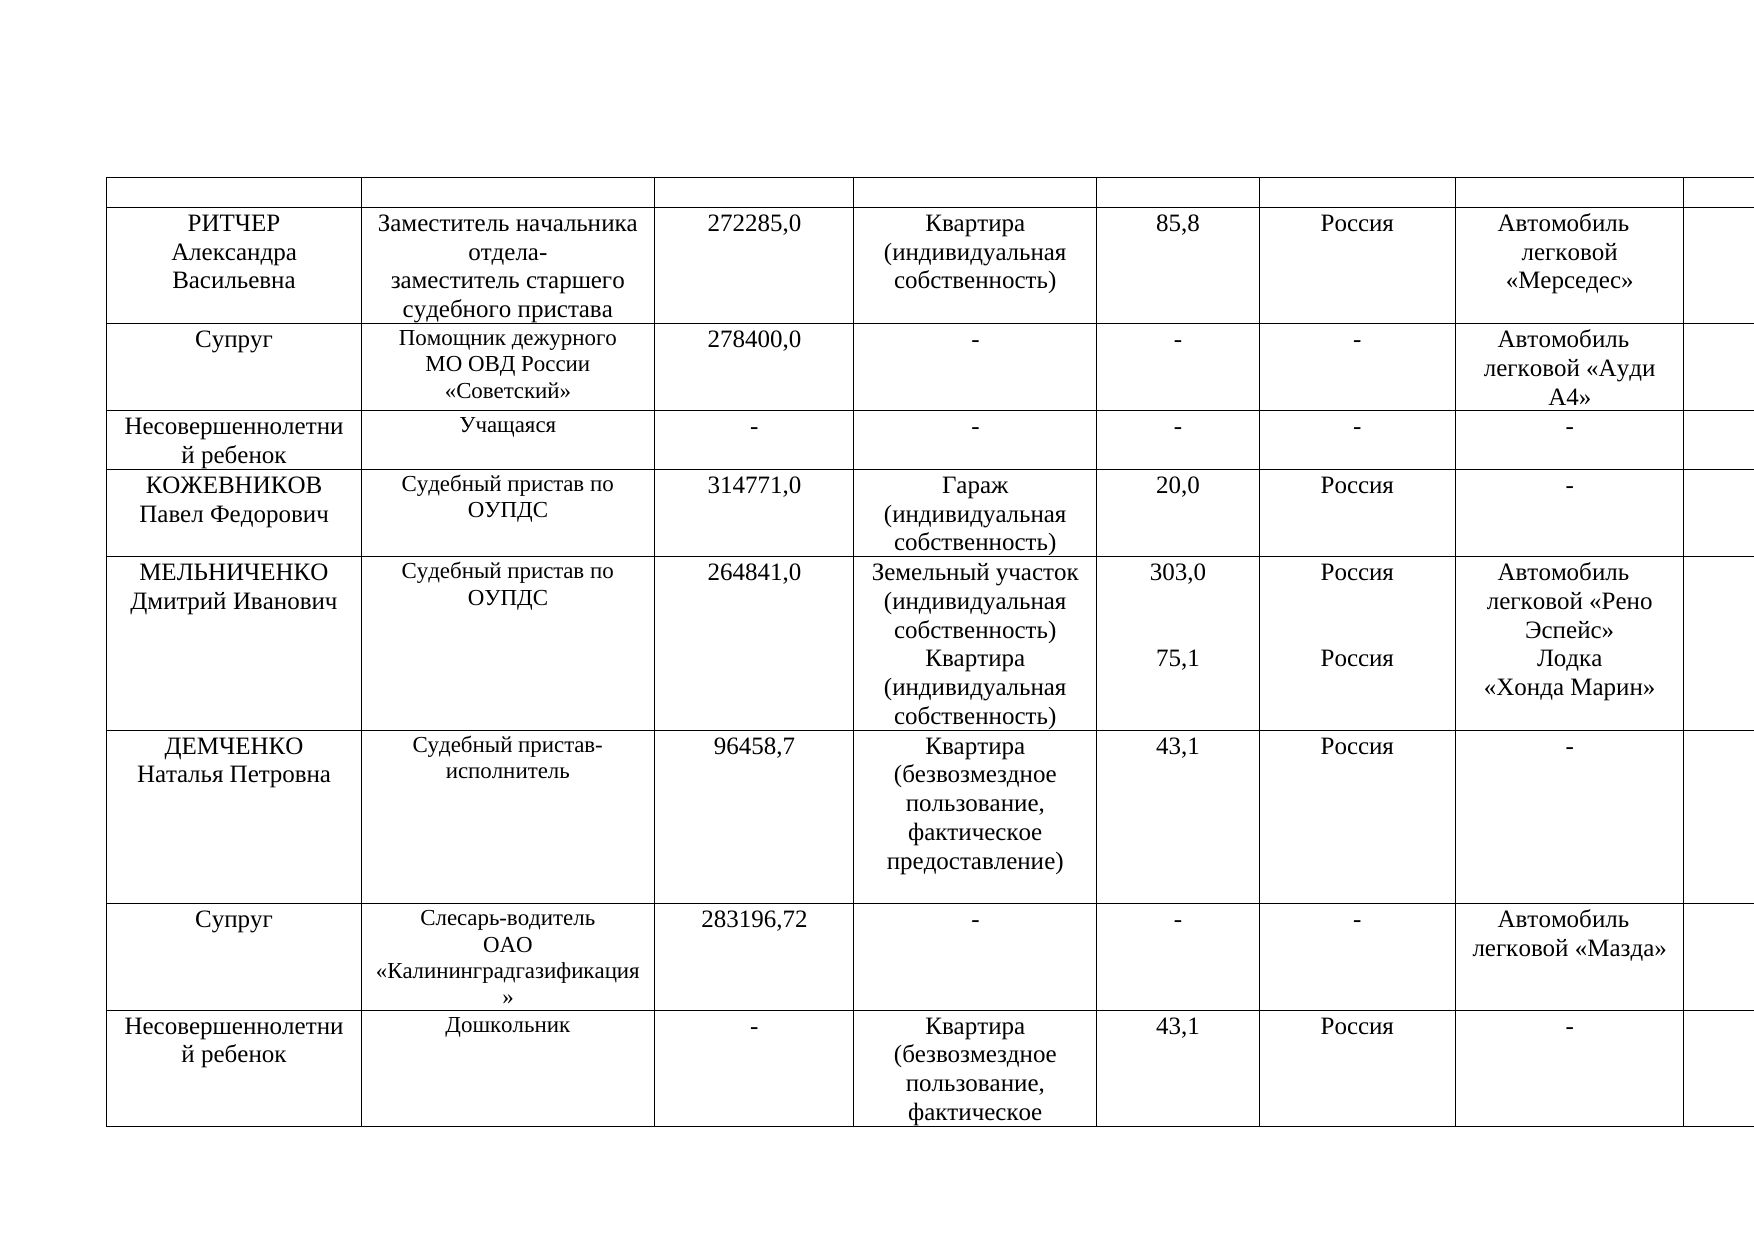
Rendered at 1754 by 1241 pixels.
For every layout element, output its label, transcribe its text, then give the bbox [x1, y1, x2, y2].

table_cell Слесарь-водитель ОАО «Калининградгазификация» [362, 904, 654, 1010]
table_cell Земельный участок (индивидуальная собственность) Квартира (индивидуальная собственность) [854, 557, 1096, 730]
table_cell Россия [1260, 1011, 1455, 1126]
table_cell 43,1 [1097, 1011, 1259, 1126]
table_cell [1684, 557, 1754, 730]
table_cell Автомобиль легковой «Мерседес» [1456, 208, 1683, 323]
table_cell Супруг [107, 904, 361, 1010]
table_cell Дошкольник [362, 1011, 654, 1126]
table_cell Заместитель начальника отдела- заместитель старшего судебного пристава [362, 208, 654, 323]
table_cell Супруг [107, 324, 361, 410]
table_cell - [854, 904, 1096, 1010]
table_cell [1684, 208, 1754, 323]
table_cell ДЕМЧЕНКО Наталья Петровна [107, 731, 361, 903]
table_cell Несовершеннолетний ребенок [107, 411, 361, 469]
table_cell [1097, 178, 1259, 207]
table_cell Квартира (индивидуальная собственность) [854, 208, 1096, 323]
table_cell Судебный пристав-исполнитель [362, 731, 654, 903]
table_cell - [655, 411, 853, 469]
table_cell - [854, 411, 1096, 469]
table_cell Судебный пристав по ОУПДС [362, 470, 654, 556]
table_cell 85,8 [1097, 208, 1259, 323]
table_cell [1684, 411, 1754, 469]
table_cell 278400,0 [655, 324, 853, 410]
table_cell Автомобиль легковой «Ауди А4» [1456, 324, 1683, 410]
table_cell МЕЛЬНИЧЕНКО Дмитрий Иванович [107, 557, 361, 730]
table_cell Квартира (безвозмездное пользование, фактическое [854, 1011, 1096, 1126]
table_cell 264841,0 [655, 557, 853, 730]
table_cell [1684, 904, 1754, 1010]
table_cell Россия [1260, 470, 1455, 556]
table_cell - [655, 1011, 853, 1126]
table_cell - [655, 178, 853, 207]
table_cell - [1097, 324, 1259, 410]
table_cell 314771,0 [655, 470, 853, 556]
table_cell [362, 178, 654, 207]
table_cell - [1260, 904, 1455, 1010]
table_cell КОЖЕВНИКОВ Павел Федорович [107, 470, 361, 556]
table_cell 96458,7 [655, 731, 853, 903]
table_cell - [1097, 904, 1259, 1010]
table_cell 20,0 [1097, 470, 1259, 556]
table_cell РИТЧЕР Александра Васильевна [107, 208, 361, 323]
table_cell Россия [1260, 208, 1455, 323]
table_cell Несовершеннолетний ребенок [107, 1011, 361, 1126]
table_cell [1684, 324, 1754, 410]
table_cell Автомобиль легковой «Рено Эспейс» Лодка «Хонда Марин» [1456, 557, 1683, 730]
table_cell Помощник дежурного МО ОВД России «Советский» [362, 324, 654, 410]
table_cell [1260, 178, 1455, 207]
table_cell - [1456, 470, 1683, 556]
table_cell Гараж (индивидуальная собственность) [854, 470, 1096, 556]
table_cell - [1097, 411, 1259, 469]
table_cell 283196,72 [655, 904, 853, 1010]
table_cell - [1456, 178, 1683, 207]
table_cell - [1456, 1011, 1683, 1126]
table_cell Автомобиль легковой «Мазда» [1456, 904, 1683, 1010]
table_cell Россия Россия [1260, 557, 1455, 730]
table_cell - [1456, 411, 1683, 469]
table_cell - [1260, 324, 1455, 410]
table_cell Россия [1260, 731, 1455, 903]
table_cell [1684, 1011, 1754, 1126]
table_cell Квартира (безвозмездное пользование, фактическое предоставление) [854, 731, 1096, 903]
table_cell - [854, 324, 1096, 410]
table_cell - [1260, 411, 1455, 469]
table_cell 272285,0 [655, 208, 853, 323]
table_cell [1684, 731, 1754, 903]
table_cell 43,1 [1097, 731, 1259, 903]
table_cell 303,0 75,1 [1097, 557, 1259, 730]
table_cell [854, 178, 1096, 207]
table_cell Судебный пристав по ОУПДС [362, 557, 654, 730]
table_cell - [1456, 731, 1683, 903]
table_cell Учащаяся [362, 411, 654, 469]
table_cell [107, 178, 361, 207]
table_cell [1684, 178, 1754, 207]
table_cell [1684, 470, 1754, 556]
